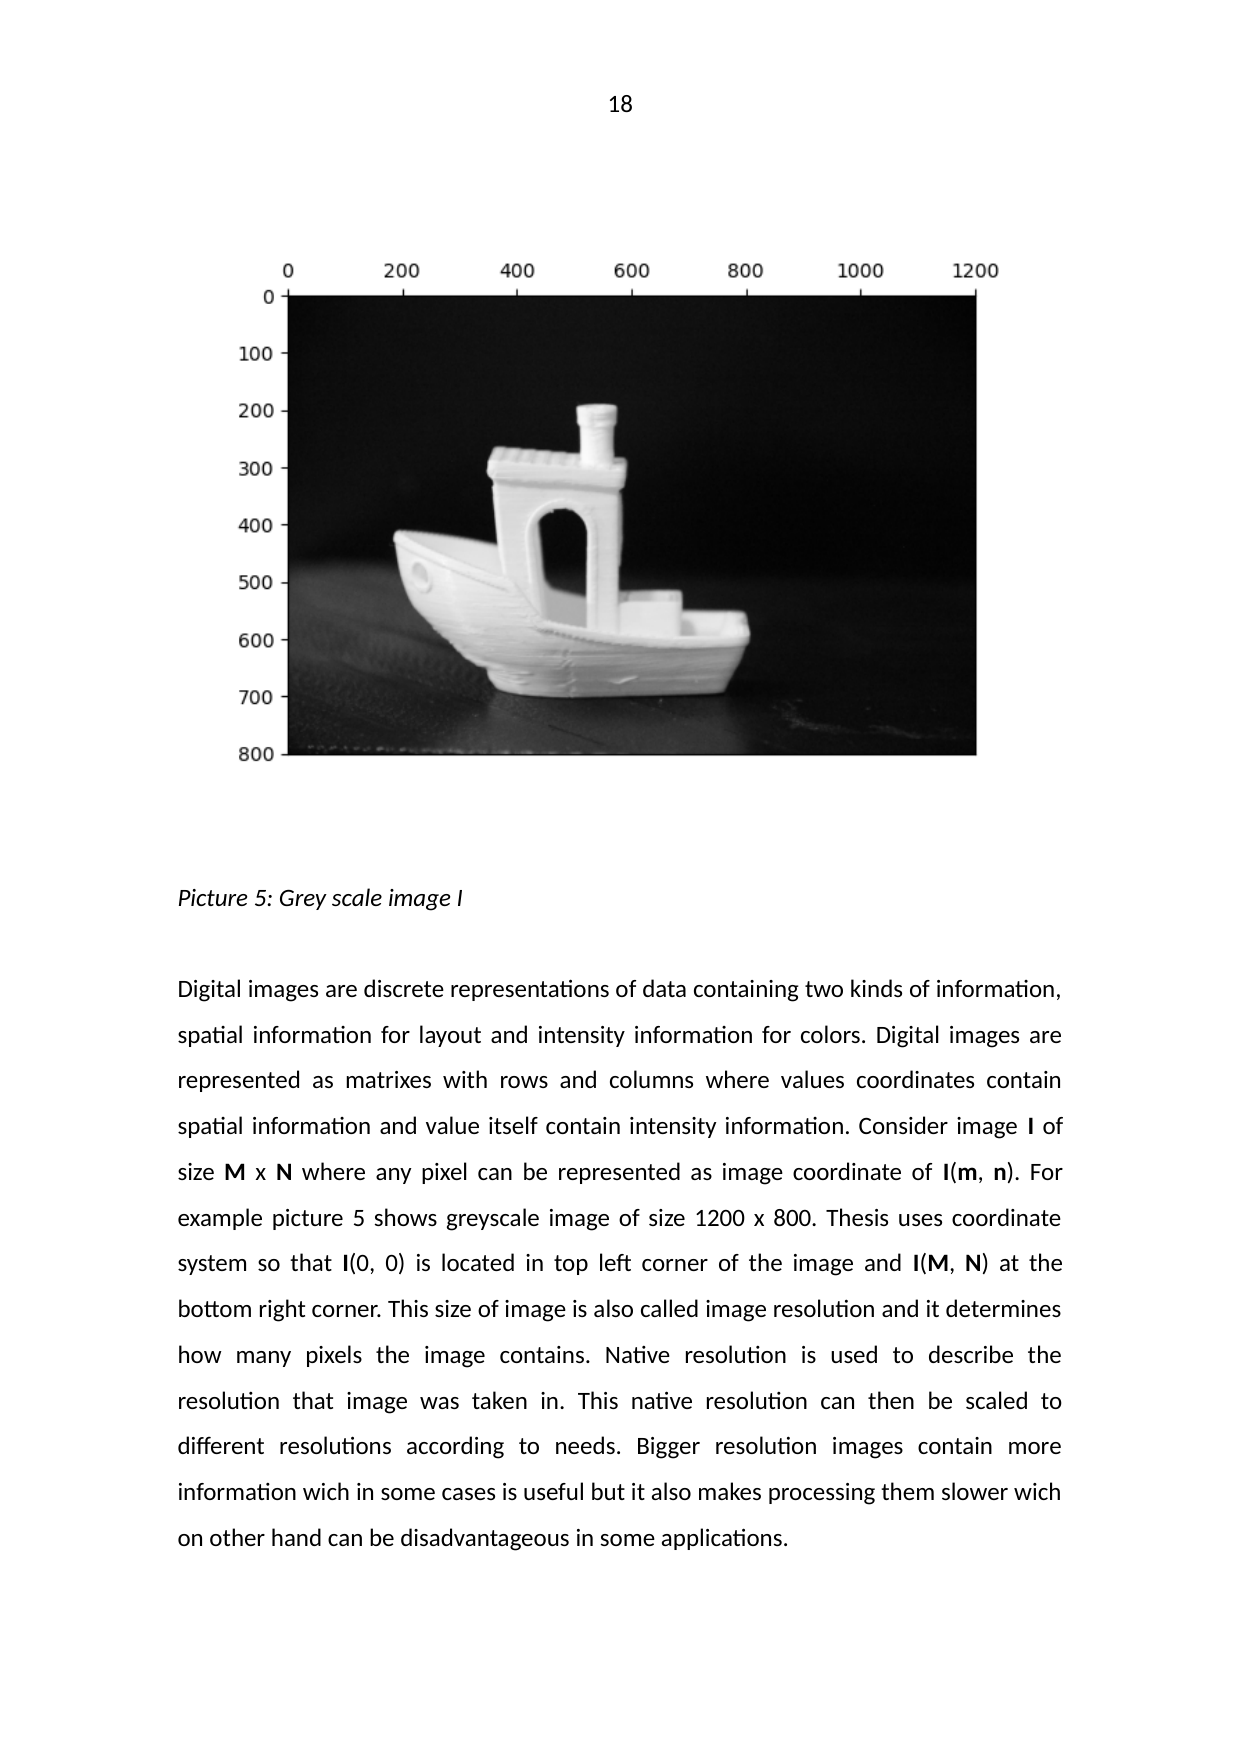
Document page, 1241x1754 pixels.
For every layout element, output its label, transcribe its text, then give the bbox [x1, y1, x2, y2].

text Picture 5: Grey scale image I [177, 854, 1063, 912]
picture [177, 189, 1063, 854]
text Digital images are discrete representations of data containing two kinds of information, spatial information for layout and intensity information for colors. Digital images are represented as matrixes with rows and columns where values coordinates contain spatial information and value itself contain intensity information. Consider image I of size M x N where any pixel can be represented as image coordinate of I(m, n). For example picture 5 shows greyscale image of size 1200 x 800. Thesis uses coordinate system so that I(0, 0) is located in top left corner of the image and I(M, N) at the bottom right corner. This size of image is also called image resolution and it determines how many pixels the image contains. Native resolution is used to describe the resolution that image was taken in. This native resolution can then be scaled to different resolutions according to needs. Bigger resolution images contain more information wich in some cases is useful but it also makes processing them slower wich on other hand can be disadvantageous in some applications. [177, 973, 1063, 1552]
